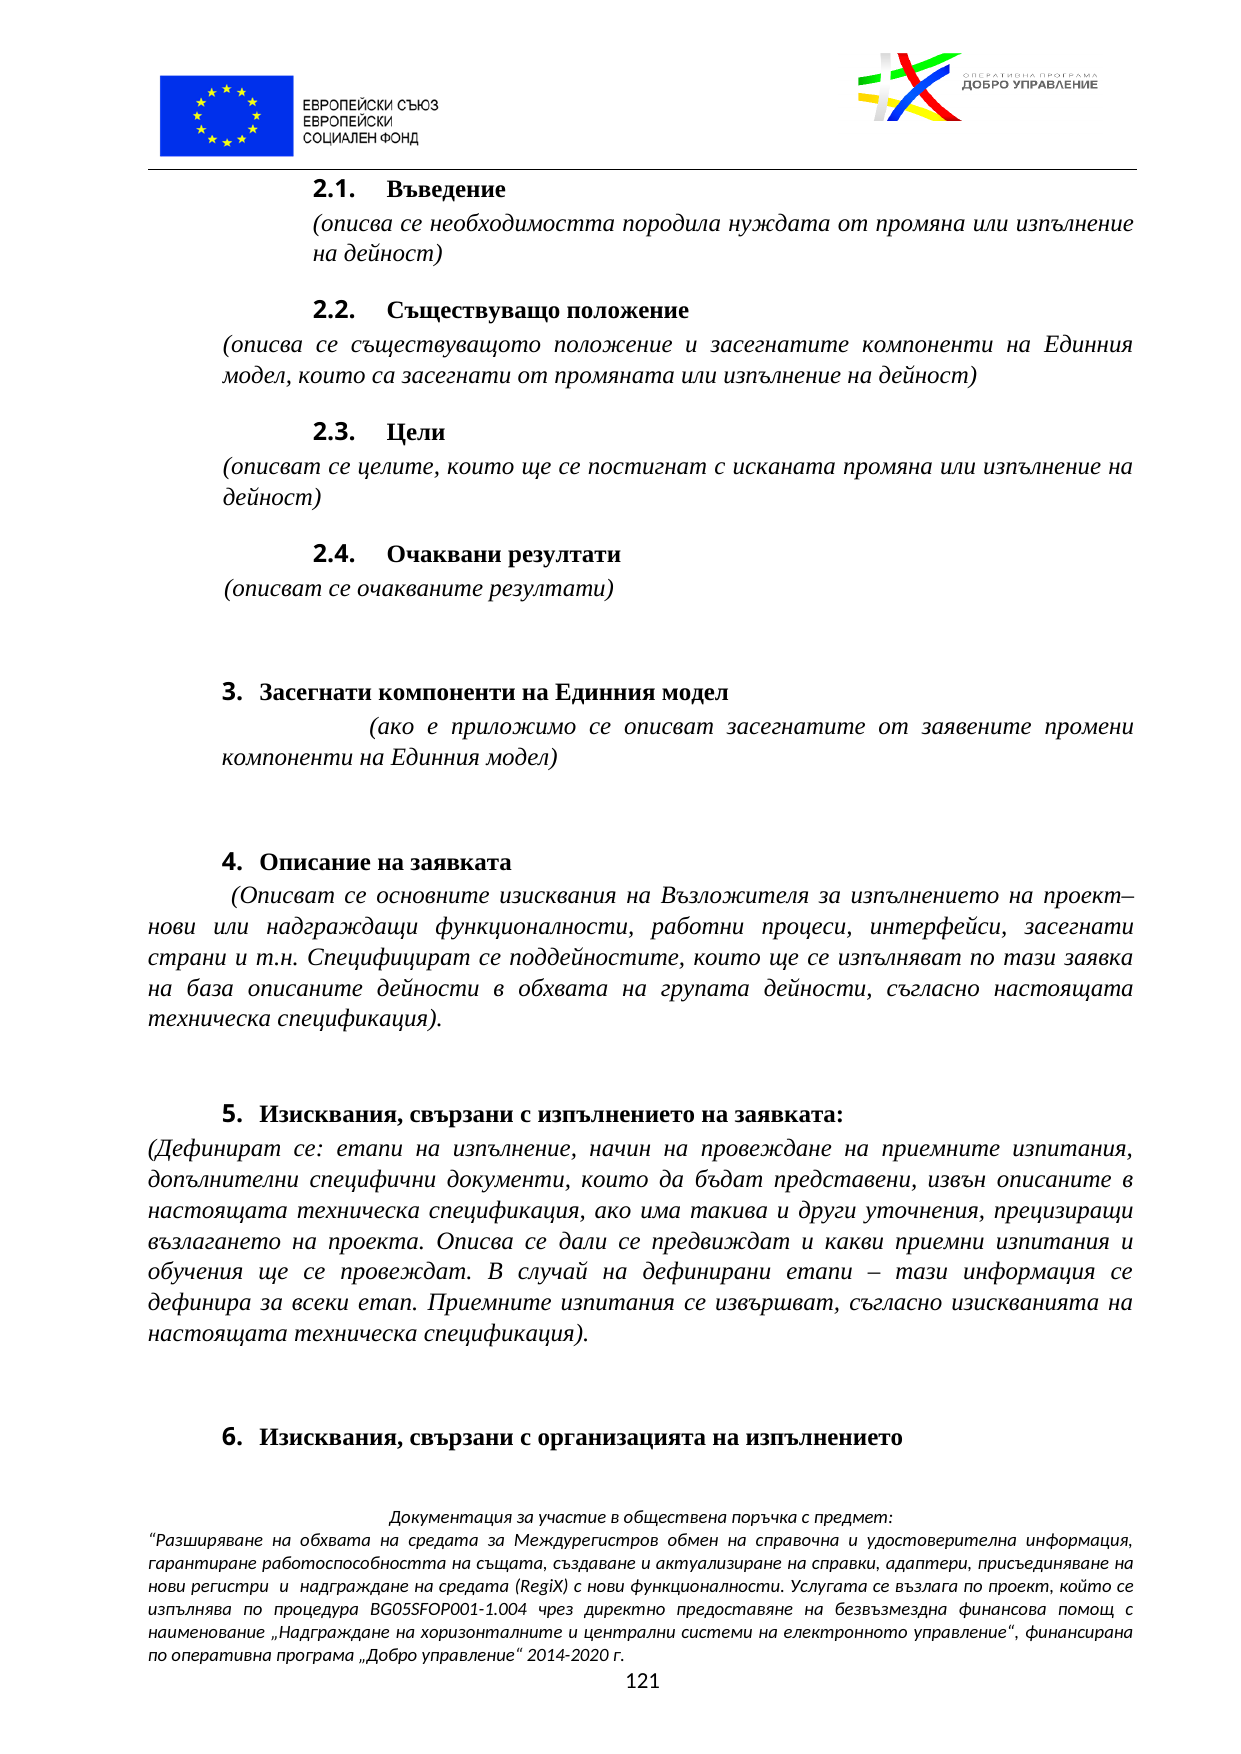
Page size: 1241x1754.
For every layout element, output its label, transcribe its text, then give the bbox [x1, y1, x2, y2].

list (описват се очакваните резултати) [224, 573, 1137, 602]
list Изисквания, свързани с организацията на изпълнението [148, 1419, 1137, 1453]
list Въведение [313, 170, 1137, 204]
list (описват се целите, които ще се постигнат с исканата промяна или изпълнение на дейност) [223, 451, 1137, 511]
list Очаквани резултати [313, 536, 1137, 569]
text (Описват се основните изисквания на Възложителя за изпълнението на проект– нови или надграждащи функционалности, работни процеси, интерфейси, засегнати страни и т.н. Специфицират се поддейностите, които ще се изпълняват по тази заявка на база описаните дейности в обхвата на групата дейности, съгласно настоящата техническа спецификация). [148, 881, 1137, 1032]
list Засегнати компоненти на Единния модел [148, 674, 1137, 708]
text (описва се необходимостта породила нуждата от промяна или изпълнение на дейност) [313, 208, 1137, 267]
list Описание на заявката [148, 843, 1137, 877]
list Цели [313, 414, 1137, 448]
text (Дефинират се: етапи на изпълнение, начин на провеждане на приемните изпитания, допълнителни специфични документи, които да бъдат представени, извън описаните в настоящата техническа спецификация, ако има такива и други уточнения, прецизиращи възлагането на проекта. Описва се дали се предвиждат и какви приемни изпитания и обучения ще се провеждат. В случай на дефинирани етапи – тази информация се дефинира за всеки етап. Приемните изпитания се извършват, съгласно изискванията на настоящата техническа спецификация). [148, 1133, 1137, 1347]
list (описва се съществуващото положение и засегнатите компоненти на Единния модел, които са засегнати от промяната или изпълнение на дейност) [223, 329, 1137, 389]
list Изисквания, свързани с изпълнението на заявката: [148, 1096, 1137, 1130]
text (ако е приложимо се описват засегнатите от заявените промени компоненти на Единния модел) [222, 711, 1137, 771]
list Съществуващо положение [313, 292, 1137, 326]
